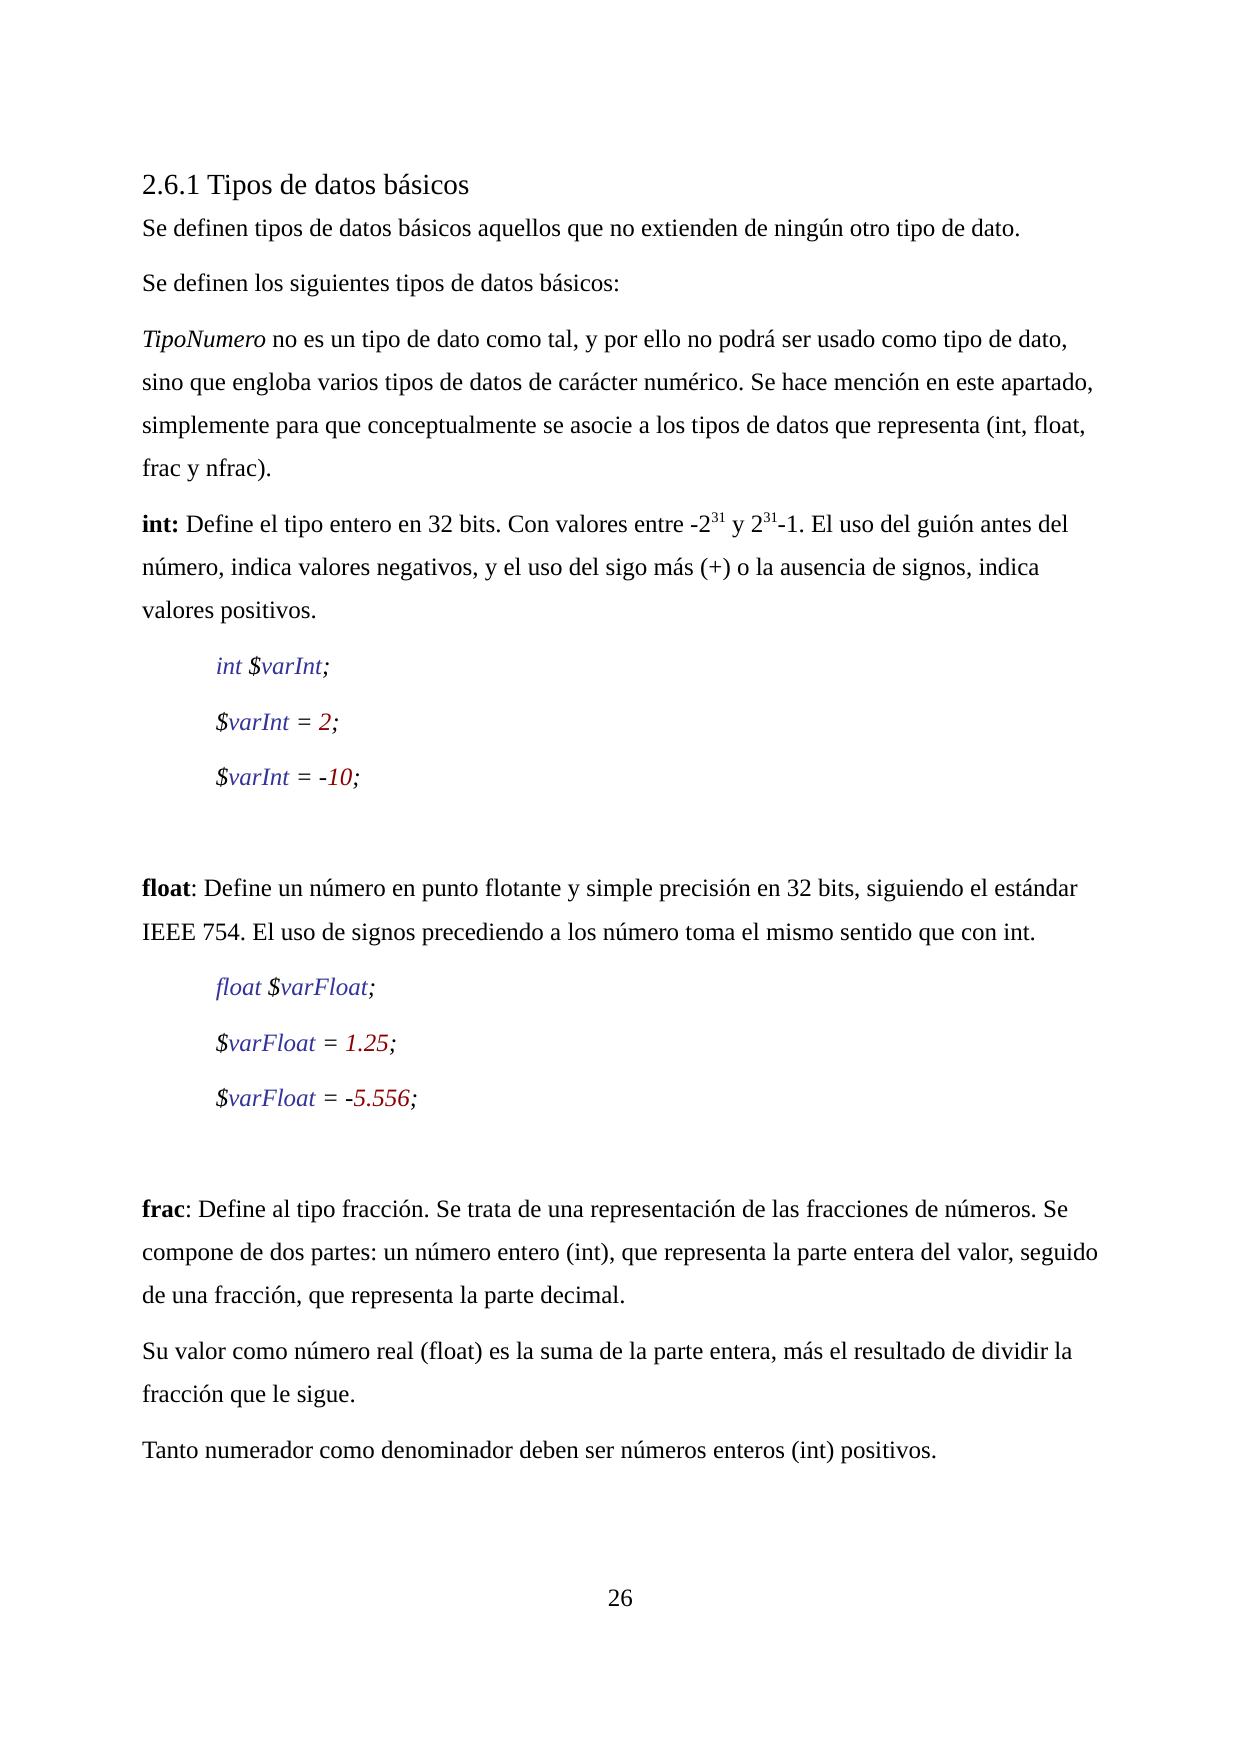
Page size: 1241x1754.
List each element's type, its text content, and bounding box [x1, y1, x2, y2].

text float: Define un número en punto flotante y simple precisión en 32 bits, siguiendo el estándar IEEE 754. El uso de signos precediendo a los número toma el mismo sentido que con int. [142, 873, 1098, 945]
text Su valor como número real (float) es la suma de la parte entera, más el resultado de dividir la fracción que le sigue. [142, 1336, 1098, 1408]
text frac: Define al tipo fracción. Se trata de una representación de las fracciones de números. Se compone de dos partes: un número entero (int), que representa la parte entera del valor, seguido de una fracción, que representa la parte decimal. [142, 1194, 1098, 1309]
text TipoNumero no es un tipo de dato como tal, y por ello no podrá ser usado como tipo de dato, sino que engloba varios tipos de datos de carácter numérico. Se hace mención en este apartado, simplemente para que conceptualmente se asocie a los tipos de datos que representa (int, float, frac y nfrac). [142, 324, 1098, 482]
text float $varFloat; [142, 972, 1098, 1001]
text $varInt = 2; [142, 707, 1098, 735]
text Se definen los siguientes tipos de datos básicos: [142, 268, 1098, 297]
text int $varInt; [142, 651, 1098, 680]
text Se definen tipos de datos básicos aquellos que no extienden de ningún otro tipo de dato. [142, 213, 1098, 242]
subtitle 2.6.1 Tipos de datos básicos [142, 167, 1098, 200]
text $varFloat = 1.25; [142, 1028, 1098, 1057]
text $varInt = -10; [142, 762, 1098, 791]
text $varFloat = -5.556; [142, 1083, 1098, 1112]
text int: Define el tipo entero en 32 bits. Con valores entre -231 y 231-1. El uso del guión antes del número, indica valores negativos, y el uso del sigo más (+) o la ausencia de signos, indica valores positivos. [142, 509, 1098, 624]
text Tanto numerador como denominador deben ser números enteros (int) positivos. [142, 1435, 1098, 1464]
